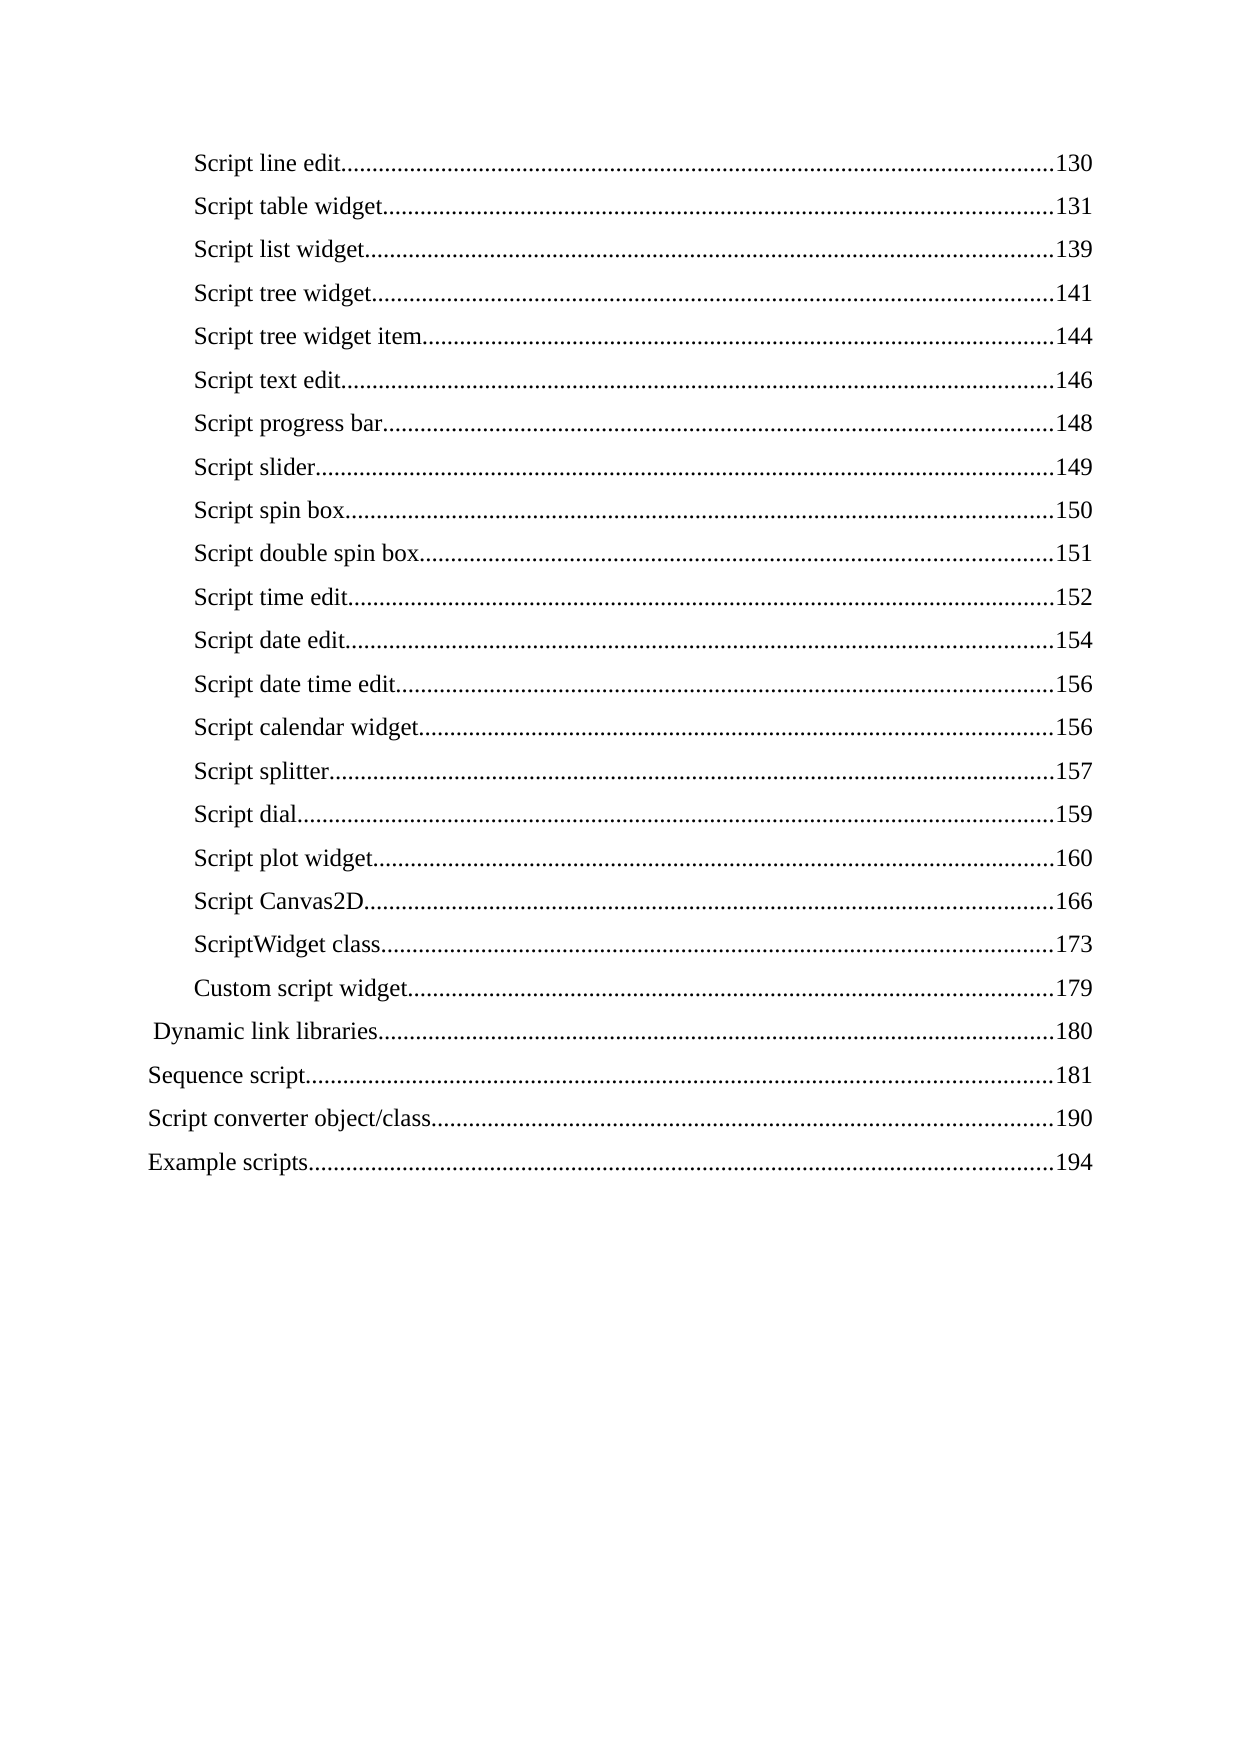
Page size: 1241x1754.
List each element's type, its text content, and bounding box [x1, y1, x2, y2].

text Script tree widget item 144 [193, 321, 1093, 350]
text Script progress bar 148 [193, 408, 1093, 437]
text Script dial 159 [193, 799, 1093, 828]
text Custom script widget 179 [193, 973, 1093, 1002]
text Script list widget 139 [193, 234, 1093, 263]
text ScriptWidget class 173 [193, 929, 1093, 958]
text Script splitter 157 [193, 756, 1093, 784]
text Script double spin box 151 [193, 538, 1093, 567]
text Script table widget 131 [193, 191, 1093, 220]
text Script converter object/class 190 [148, 1103, 1093, 1132]
text Script calendar widget 156 [193, 712, 1093, 741]
text Script spin box 150 [193, 495, 1093, 524]
text Script time edit 152 [193, 582, 1093, 611]
text Script date edit 154 [193, 625, 1093, 654]
text Script date time edit 156 [193, 669, 1093, 698]
text Script Canvas2D 166 [193, 886, 1093, 915]
text Script slider 149 [193, 452, 1093, 480]
text Script line edit 130 [193, 148, 1093, 176]
text Sequence script 181 [148, 1060, 1093, 1088]
text Script tree widget 141 [193, 278, 1093, 307]
text Example scripts 194 [148, 1147, 1093, 1175]
text Script plot widget 160 [193, 843, 1093, 871]
text Script text edit 146 [193, 365, 1093, 393]
text Dynamic link libraries 180 [153, 1016, 1093, 1045]
